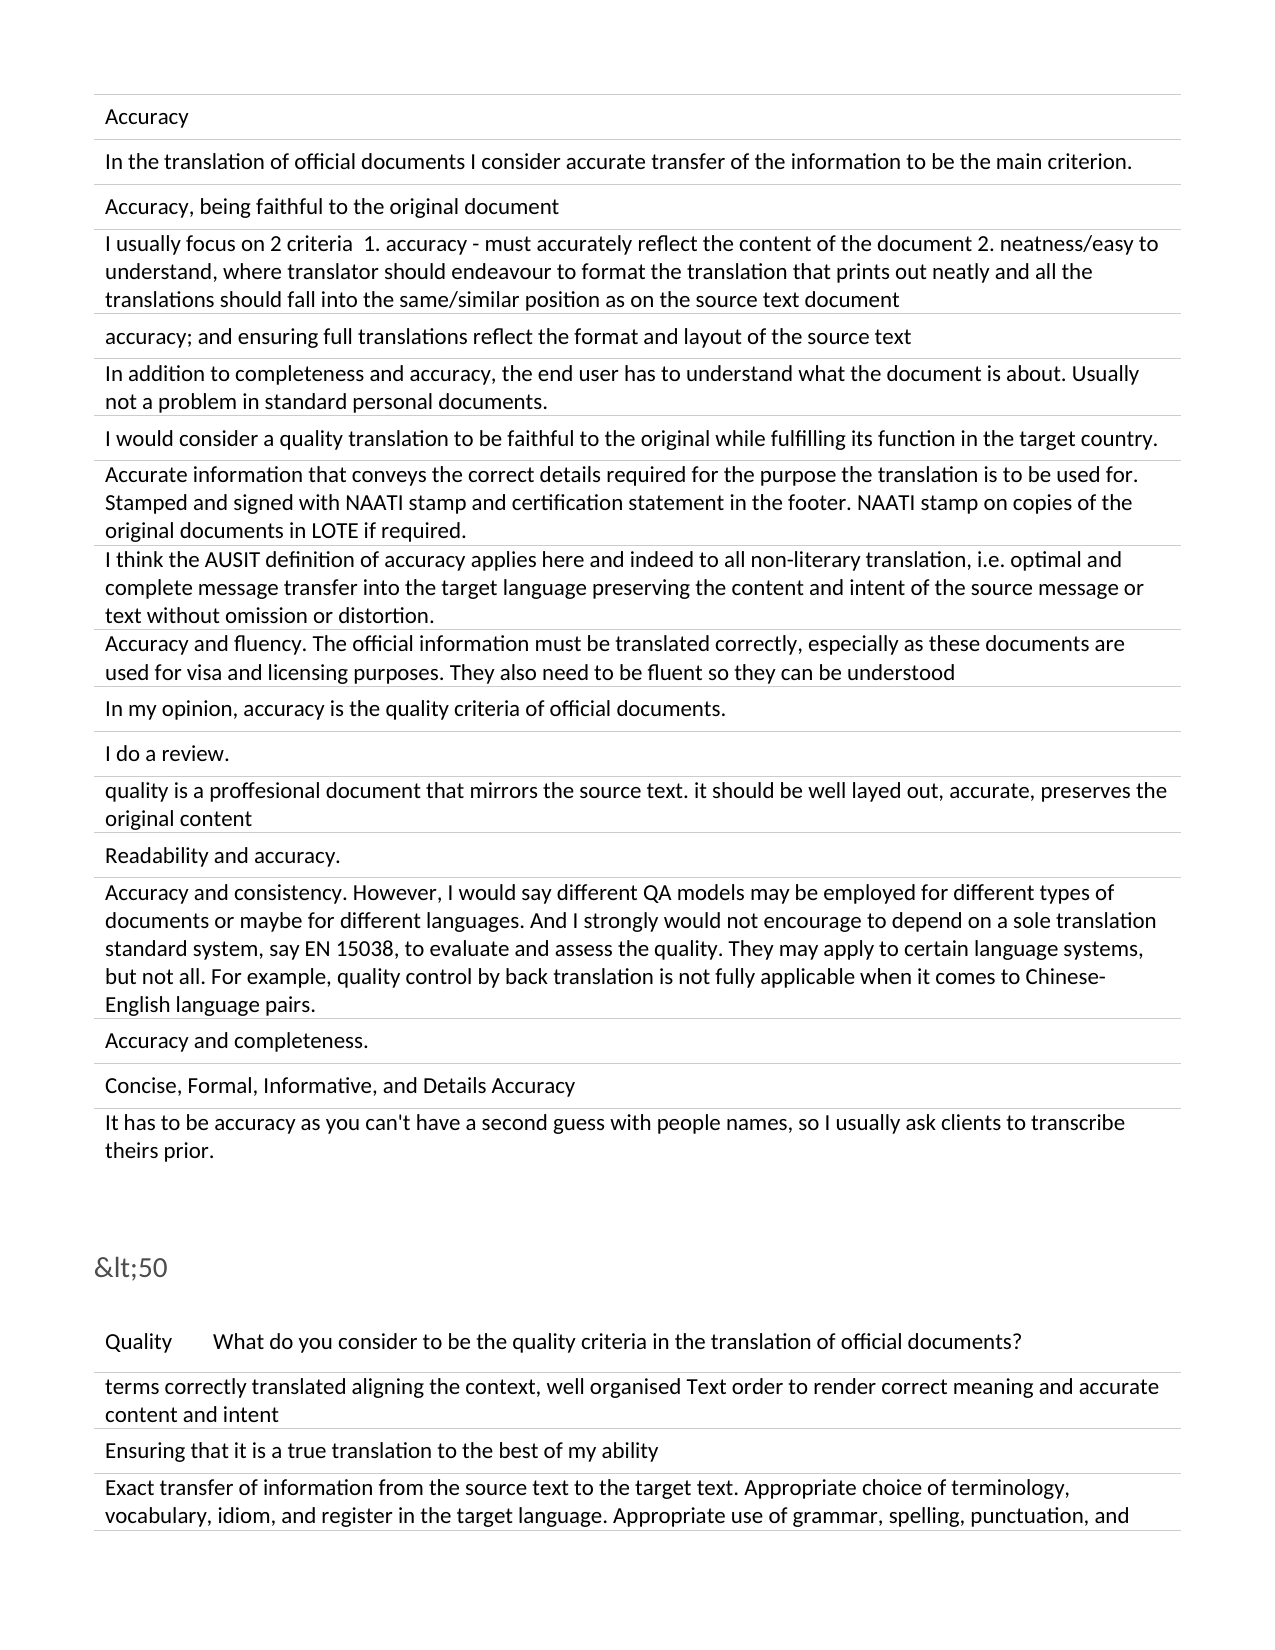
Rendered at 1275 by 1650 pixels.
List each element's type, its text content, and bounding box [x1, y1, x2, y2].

table_cell accuracy; and ensuring full translations reflect the format and layout of the source text [94, 314, 1181, 358]
table_cell I do a review. [94, 732, 1181, 776]
table_cell Ensuring that it is a true translation to the best of my ability [94, 1429, 1181, 1473]
table_cell quality is a proffesional document that mirrors the source text. it should be well layed out, accurate, preserves the original content [94, 777, 1181, 832]
table_cell Accuracy and fluency. The official information must be translated correctly, especially as these documents are used for visa and licensing purposes. They also need to be fluent so they can be understood [94, 630, 1181, 686]
table_cell In addition to completeness and accuracy, the end user has to understand what the document is about. Usually not a problem in standard personal documents. [94, 359, 1181, 415]
table_cell Accurate information that conveys the correct details required for the purpose the translation is to be used for. Stamped and signed with NAATI stamp and certification statement in the footer. NAATI stamp on copies of the original documents in LOTE if required. [94, 461, 1181, 544]
table_cell I usually focus on 2 criteria 1. accuracy - must accurately reflect the content of the document 2. neatness/easy to understand, where translator should endeavour to format the translation that prints out neatly and all the translations should fall into the same/similar position as on the source text document [94, 230, 1181, 313]
table_cell Exact transfer of information from the source text to the target text. Appropriate choice of terminology, vocabulary, idiom, and register in the target language. Appropriate use of grammar, spelling, punctuation, and [94, 1474, 1181, 1529]
table_cell In my opinion, accuracy is the quality criteria of official documents. [94, 687, 1181, 731]
text &lt;50 [94, 1249, 1181, 1285]
table_cell Accuracy and completeness. [94, 1019, 1181, 1063]
table_cell Accuracy, being faithful to the original document [94, 185, 1181, 229]
table_cell Accuracy [94, 95, 1181, 139]
table_cell terms correctly translated aligning the context, well organised Text order to render correct meaning and accurate content and intent [94, 1373, 1181, 1428]
table_header Quality What do you consider to be the quality criteria in the translation of official documents? [94, 1311, 1181, 1371]
table_cell Concise, Formal, Informative, and Details Accuracy [94, 1064, 1181, 1108]
table_cell Accuracy and consistency. However, I would say different QA models may be employed for different types of documents or maybe for different languages. And I strongly would not encourage to depend on a sole translation standard system, say EN 15038, to evaluate and assess the quality. They may apply to certain language systems, but not all. For example, quality control by back translation is not fully applicable when it comes to Chinese-English language pairs. [94, 878, 1181, 1018]
table_cell I think the AUSIT definition of accuracy applies here and indeed to all non-literary translation, i.e. optimal and complete message transfer into the target language preserving the content and intent of the source message or text without omission or distortion. [94, 546, 1181, 629]
table_cell I would consider a quality translation to be faithful to the original while fulfilling its function in the target country. [94, 416, 1181, 460]
table_cell It has to be accuracy as you can't have a second guess with people names, so I usually ask clients to transcribe theirs prior. [94, 1109, 1181, 1164]
table_cell Readability and accuracy. [94, 833, 1181, 877]
table_cell In the translation of official documents I consider accurate transfer of the information to be the main criterion. [94, 140, 1181, 184]
